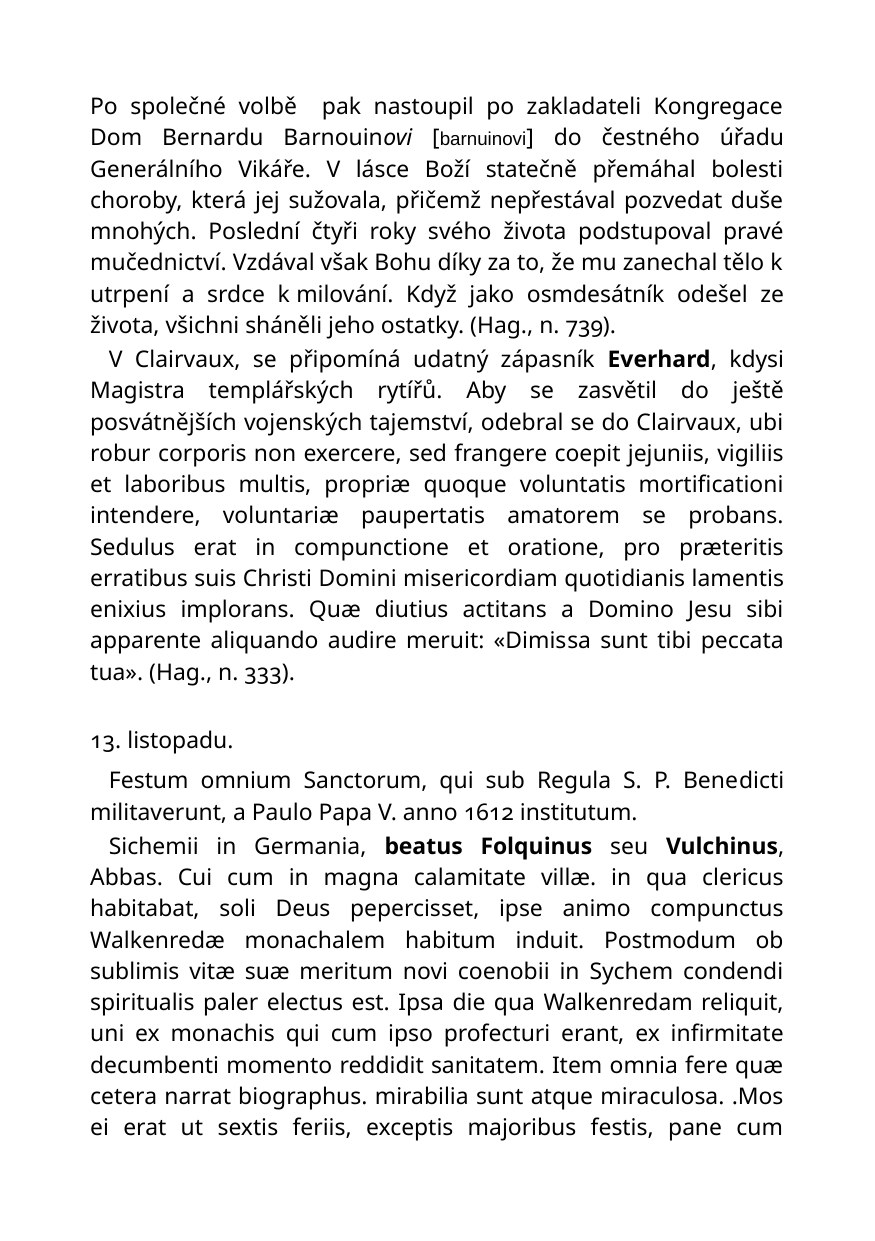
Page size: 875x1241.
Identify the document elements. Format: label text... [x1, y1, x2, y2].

text 13. listopadu. [90, 724, 784, 755]
text V Clairvaux, se připomíná udatný zápasník Everhard, kdysi Magistra templářských rytířů. Aby se zasvětil do ještě posvátnějších vojenských tajemství, odebral se do Clairvaux, ubi robur corporis non exercere, sed frangere coepit jejuniis, vigiliis et laboribus multis, propriæ quoque voluntatis mortificationi intendere, voluntariæ paupertatis amatorem se probans. Sedulus erat in compunctione et oratione, pro præteritis erratibus suis Christi Domini misericordiam quoti­dianis lamentis enixius implorans. Quæ diutius actitans a Domino Jesu sibi apparente aliquando audire meruit: «Dimis­sa sunt tibi peccata tua». (Hag., n. 333). [90, 343, 784, 687]
text Sichemii in Germania, beatus Folquinus seu Vulchinus, Abbas. Cui cum in magna calamitate villæ. in qua clericus habitabat, soli Deus pepercisset, ipse animo compunctus Walkenredæ monachalem habitum induit. Postmodum ob sublimis vitæ suæ meritum novi coenobii in Sychem condendi spiritualis paler electus est. Ipsa die qua Walkenredam reliquit, uni ex monachis qui cum ipso profecturi erant, ex infirmitate decumbenti momento reddidit sanitatem. Item omnia fere quæ cetera narrat biographus. mirabilia sunt atque miraculosa. .Mos ei erat ut sextis feriis, exceptis majoribus festis, pane cum [90, 830, 784, 1142]
text Po společné volbě pak nastoupil po zakladateli Kongregace Dom Bernardu Barnouinovi [barnuinovi] do čestného úřadu Generálního Vikáře. V lásce Boží statečně přemáhal bolesti choroby, která jej sužovala, přičemž nepřestával pozvedat duše mnohých. Poslední čtyři roky svého života podstupoval pravé mučednictví. Vzdával však Bohu díky za to, že mu zanechal tělo k utrpení a srdce k milování. Když jako osmdesátník odešel ze života, všichni sháněli jeho ostatky. (Hag., n. 739). [90, 90, 784, 340]
text Festum omnium Sanctorum, qui sub Regula S. P. Bene­dicti militaverunt, a Paulo Papa V. anno 1612 institutum. [90, 764, 784, 827]
